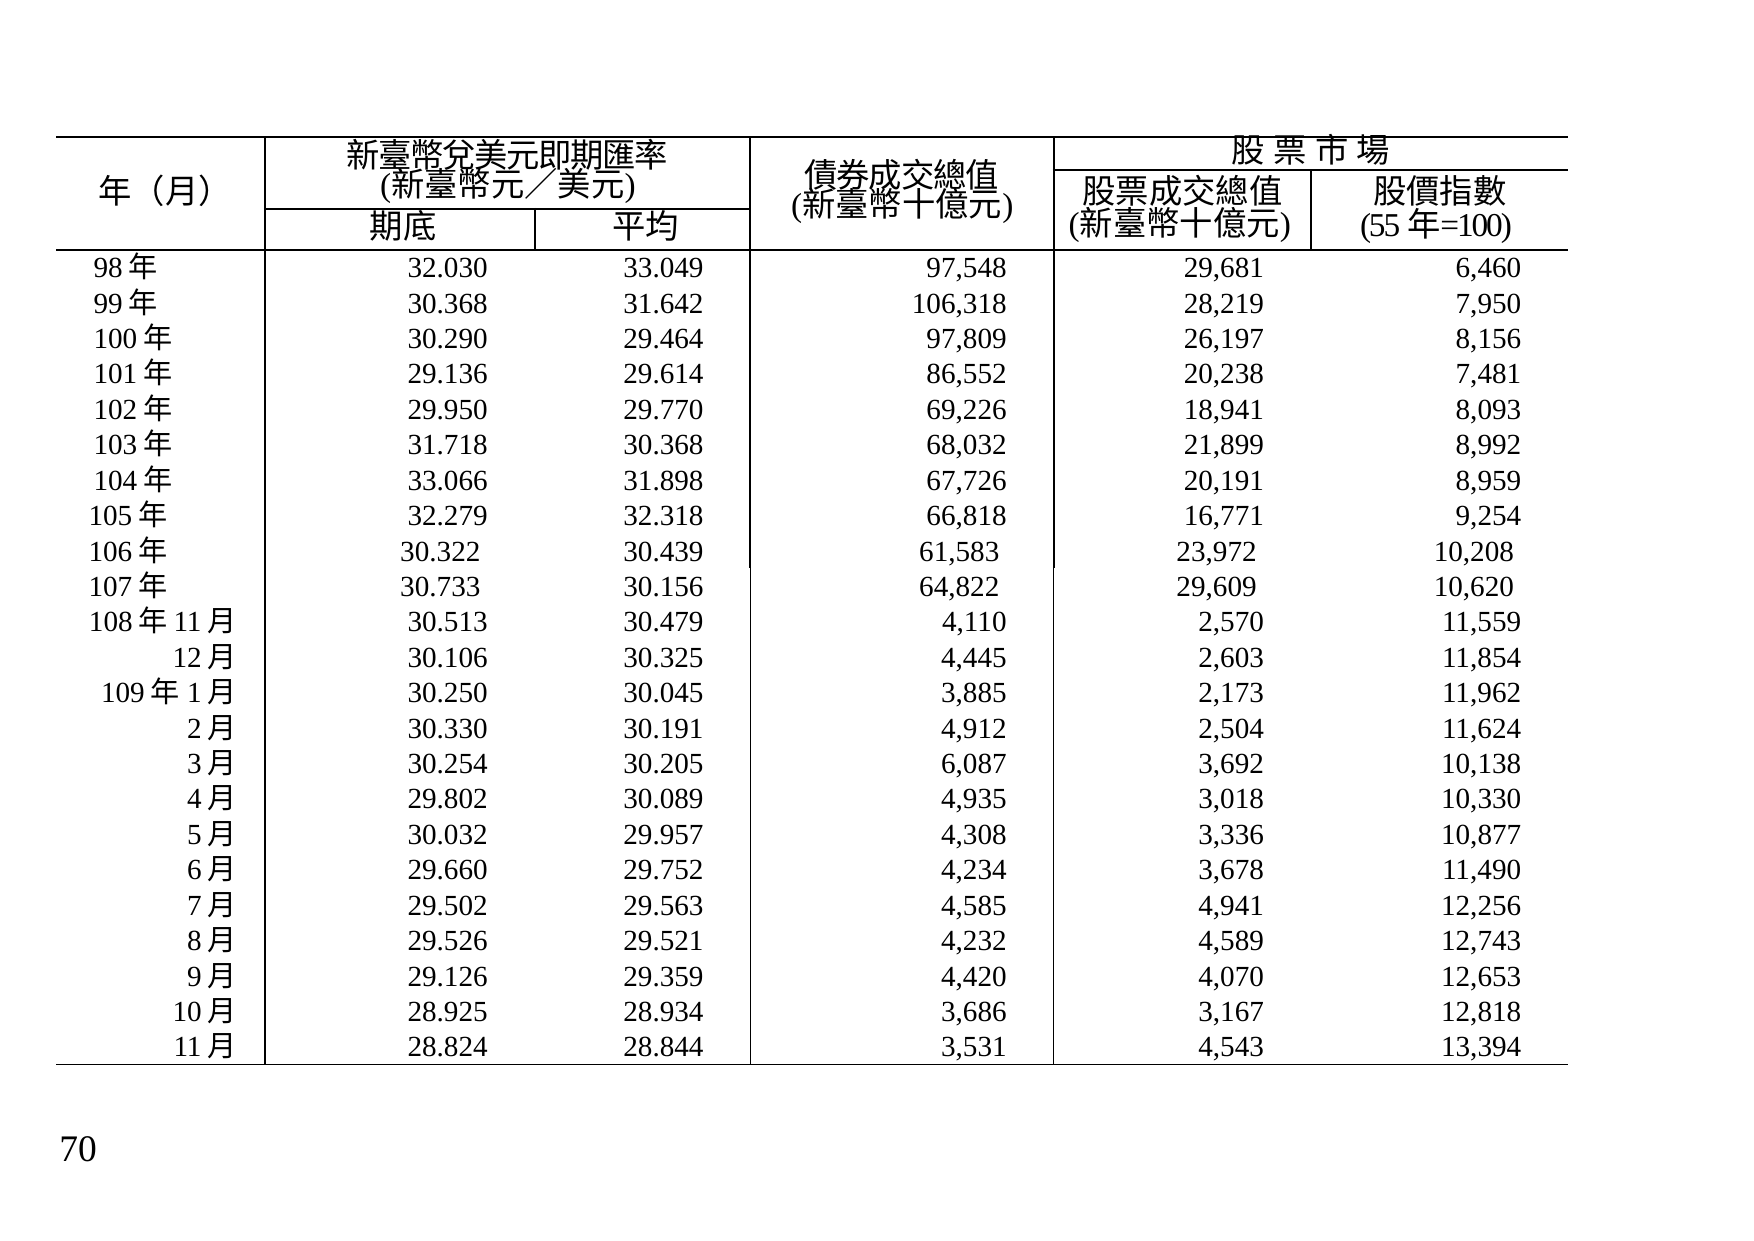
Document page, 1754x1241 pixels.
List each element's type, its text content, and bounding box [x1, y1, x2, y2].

table_cell 107年 [56, 568, 264, 603]
table_cell 106年 [56, 532, 264, 568]
table_cell 3,018 [1054, 780, 1311, 816]
table_cell 期底 [266, 210, 534, 249]
table_cell 2月 [56, 709, 264, 745]
table_cell 30.368 [535, 426, 749, 461]
table_header 股 票 市 場 [1055, 138, 1568, 169]
table_cell 97,548 [751, 251, 1053, 284]
table_cell 69,226 [751, 391, 1053, 426]
table_cell 97,809 [751, 320, 1053, 355]
table_cell 30.089 [535, 780, 750, 816]
table_cell 28.824 [266, 1028, 534, 1063]
table_cell 67,726 [751, 461, 1053, 497]
table_cell 股價指數 (55年=100) [1312, 171, 1568, 249]
table_cell 4,912 [751, 709, 1053, 745]
table_cell 6,460 [1311, 251, 1568, 284]
table_cell 29.614 [535, 355, 749, 391]
table_cell 30.290 [266, 320, 534, 355]
table_cell 29.660 [266, 851, 534, 886]
table_cell 10,208 [1311, 532, 1568, 568]
table_cell 12,743 [1311, 922, 1568, 957]
table_cell 4,585 [751, 886, 1053, 922]
table_cell 30.330 [266, 709, 534, 745]
table_cell 3,336 [1054, 816, 1311, 851]
table_cell 29.563 [535, 886, 750, 922]
table_cell 12,256 [1311, 886, 1568, 922]
table_cell 平均 [536, 210, 749, 249]
table_cell 11,559 [1311, 603, 1568, 638]
table_cell 104年 [56, 461, 264, 497]
table_cell 11月 [56, 1028, 264, 1063]
table_cell 31.642 [535, 284, 749, 320]
table_cell 102年 [56, 391, 264, 426]
table_cell 28,219 [1055, 284, 1311, 320]
table_cell 106,318 [751, 284, 1053, 320]
table_cell 30.205 [535, 745, 750, 780]
table_cell 30.479 [535, 603, 750, 638]
table_cell 32.030 [266, 251, 534, 284]
table_cell 8,093 [1311, 391, 1568, 426]
table_cell 8,156 [1311, 320, 1568, 355]
table_cell 30.368 [266, 284, 534, 320]
table_cell 3,167 [1054, 993, 1311, 1028]
table_cell 101年 [56, 355, 264, 391]
table_cell 32.318 [535, 497, 749, 532]
table_header 新臺幣兌美元即期匯率 (新臺幣元／美元) [266, 138, 749, 208]
table_cell 18,941 [1055, 391, 1311, 426]
table_cell 26,197 [1055, 320, 1311, 355]
table_cell 30.325 [535, 639, 750, 674]
table_cell 7月 [56, 886, 264, 922]
table_cell 30.191 [535, 709, 750, 745]
table_cell 10,138 [1311, 745, 1568, 780]
table_cell 12,653 [1311, 957, 1568, 993]
table_cell 29.359 [535, 957, 750, 993]
table_cell 33.049 [535, 251, 749, 284]
table_cell 29,681 [1055, 251, 1311, 284]
table_cell 33.066 [266, 461, 534, 497]
table_cell 股票成交總值 (新臺幣十億元) [1055, 171, 1310, 249]
table_cell 4,445 [751, 639, 1053, 674]
table_cell 99年 [56, 284, 264, 320]
table_cell 4,308 [751, 816, 1053, 851]
table_cell 100年 [56, 320, 264, 355]
table_cell 28.934 [535, 993, 750, 1028]
table_header 債券成交總值 (新臺幣十億元) [751, 138, 1053, 249]
table_cell 29.802 [266, 780, 534, 816]
table_cell 3,686 [751, 993, 1053, 1028]
table_cell 29.126 [266, 957, 534, 993]
table_cell 13,394 [1311, 1028, 1568, 1063]
table_cell 4月 [56, 780, 264, 816]
table_cell 9月 [56, 957, 264, 993]
table_cell 12,818 [1311, 993, 1568, 1028]
table_cell 30.254 [266, 745, 534, 780]
table_cell 8,992 [1311, 426, 1568, 461]
table_cell 29.502 [266, 886, 534, 922]
table_cell 8,959 [1311, 461, 1568, 497]
table_cell 2,173 [1054, 674, 1311, 709]
table_cell 66,818 [751, 497, 1053, 532]
table_cell 29.526 [266, 922, 534, 957]
table_cell 30.439 [535, 532, 749, 568]
table_cell 3,885 [751, 674, 1053, 709]
table_cell 11,624 [1311, 709, 1568, 745]
table_cell 29.521 [535, 922, 750, 957]
table_cell 30.156 [535, 568, 750, 603]
table_cell 30.045 [535, 674, 750, 709]
table_cell 98年 [56, 251, 264, 284]
table_cell 4,935 [751, 780, 1053, 816]
table_cell 5月 [56, 816, 264, 851]
table_cell 29.770 [535, 391, 749, 426]
table_cell 4,543 [1054, 1028, 1311, 1063]
table_cell 32.279 [266, 497, 534, 532]
table_cell 30.032 [266, 816, 534, 851]
table_cell 28.925 [266, 993, 534, 1028]
table_cell 31.718 [266, 426, 534, 461]
table_cell 30.733 [266, 568, 534, 603]
table_cell 20,191 [1055, 461, 1311, 497]
table_cell 108年11月 [56, 603, 264, 638]
table_cell 3,531 [751, 1028, 1053, 1063]
table_cell 29.957 [535, 816, 750, 851]
table_cell 30.106 [266, 639, 534, 674]
table_cell 2,603 [1054, 639, 1311, 674]
table_cell 23,972 [1055, 532, 1311, 568]
table_cell 4,070 [1054, 957, 1311, 993]
table_cell 30.322 [266, 532, 534, 568]
table_cell 2,504 [1054, 709, 1311, 745]
table_cell 30.513 [266, 603, 534, 638]
table_cell 11,490 [1311, 851, 1568, 886]
table_cell 8月 [56, 922, 264, 957]
table_cell 3,692 [1054, 745, 1311, 780]
table_cell 29.136 [266, 355, 534, 391]
table_cell 6月 [56, 851, 264, 886]
table_cell 61,583 [751, 532, 1053, 568]
table_cell 29.752 [535, 851, 750, 886]
table_cell 9,254 [1311, 497, 1568, 532]
table_cell 4,234 [751, 851, 1053, 886]
table_cell 105年 [56, 497, 264, 532]
table_cell 29.464 [535, 320, 749, 355]
table_cell 64,822 [751, 568, 1053, 603]
table_cell 4,232 [751, 922, 1053, 957]
table_cell 4,589 [1054, 922, 1311, 957]
table_cell 86,552 [751, 355, 1053, 391]
table_cell 12月 [56, 639, 264, 674]
table_cell 10,877 [1311, 816, 1568, 851]
table_cell 7,481 [1311, 355, 1568, 391]
table_header 年（月） [56, 138, 264, 249]
table_cell 2,570 [1054, 603, 1311, 638]
table_cell 11,854 [1311, 639, 1568, 674]
table_cell 28.844 [535, 1028, 750, 1063]
table_cell 10,620 [1311, 568, 1568, 603]
table_cell 10月 [56, 993, 264, 1028]
table_cell 10,330 [1311, 780, 1568, 816]
table_cell 21,899 [1055, 426, 1311, 461]
table_cell 3月 [56, 745, 264, 780]
table_cell 31.898 [535, 461, 749, 497]
table_cell 3,678 [1054, 851, 1311, 886]
table_cell 68,032 [751, 426, 1053, 461]
table_cell 103年 [56, 426, 264, 461]
table_cell 16,771 [1055, 497, 1311, 532]
table_cell 11,962 [1311, 674, 1568, 709]
table_cell 4,941 [1054, 886, 1311, 922]
table_cell 7,950 [1311, 284, 1568, 320]
table_cell 30.250 [266, 674, 534, 709]
table_cell 6,087 [751, 745, 1053, 780]
table_cell 109年 1月 [56, 674, 264, 709]
table_cell 4,420 [751, 957, 1053, 993]
table_cell 29,609 [1054, 568, 1311, 603]
table_cell 20,238 [1055, 355, 1311, 391]
table_cell 4,110 [751, 603, 1053, 638]
table_cell 29.950 [266, 391, 534, 426]
